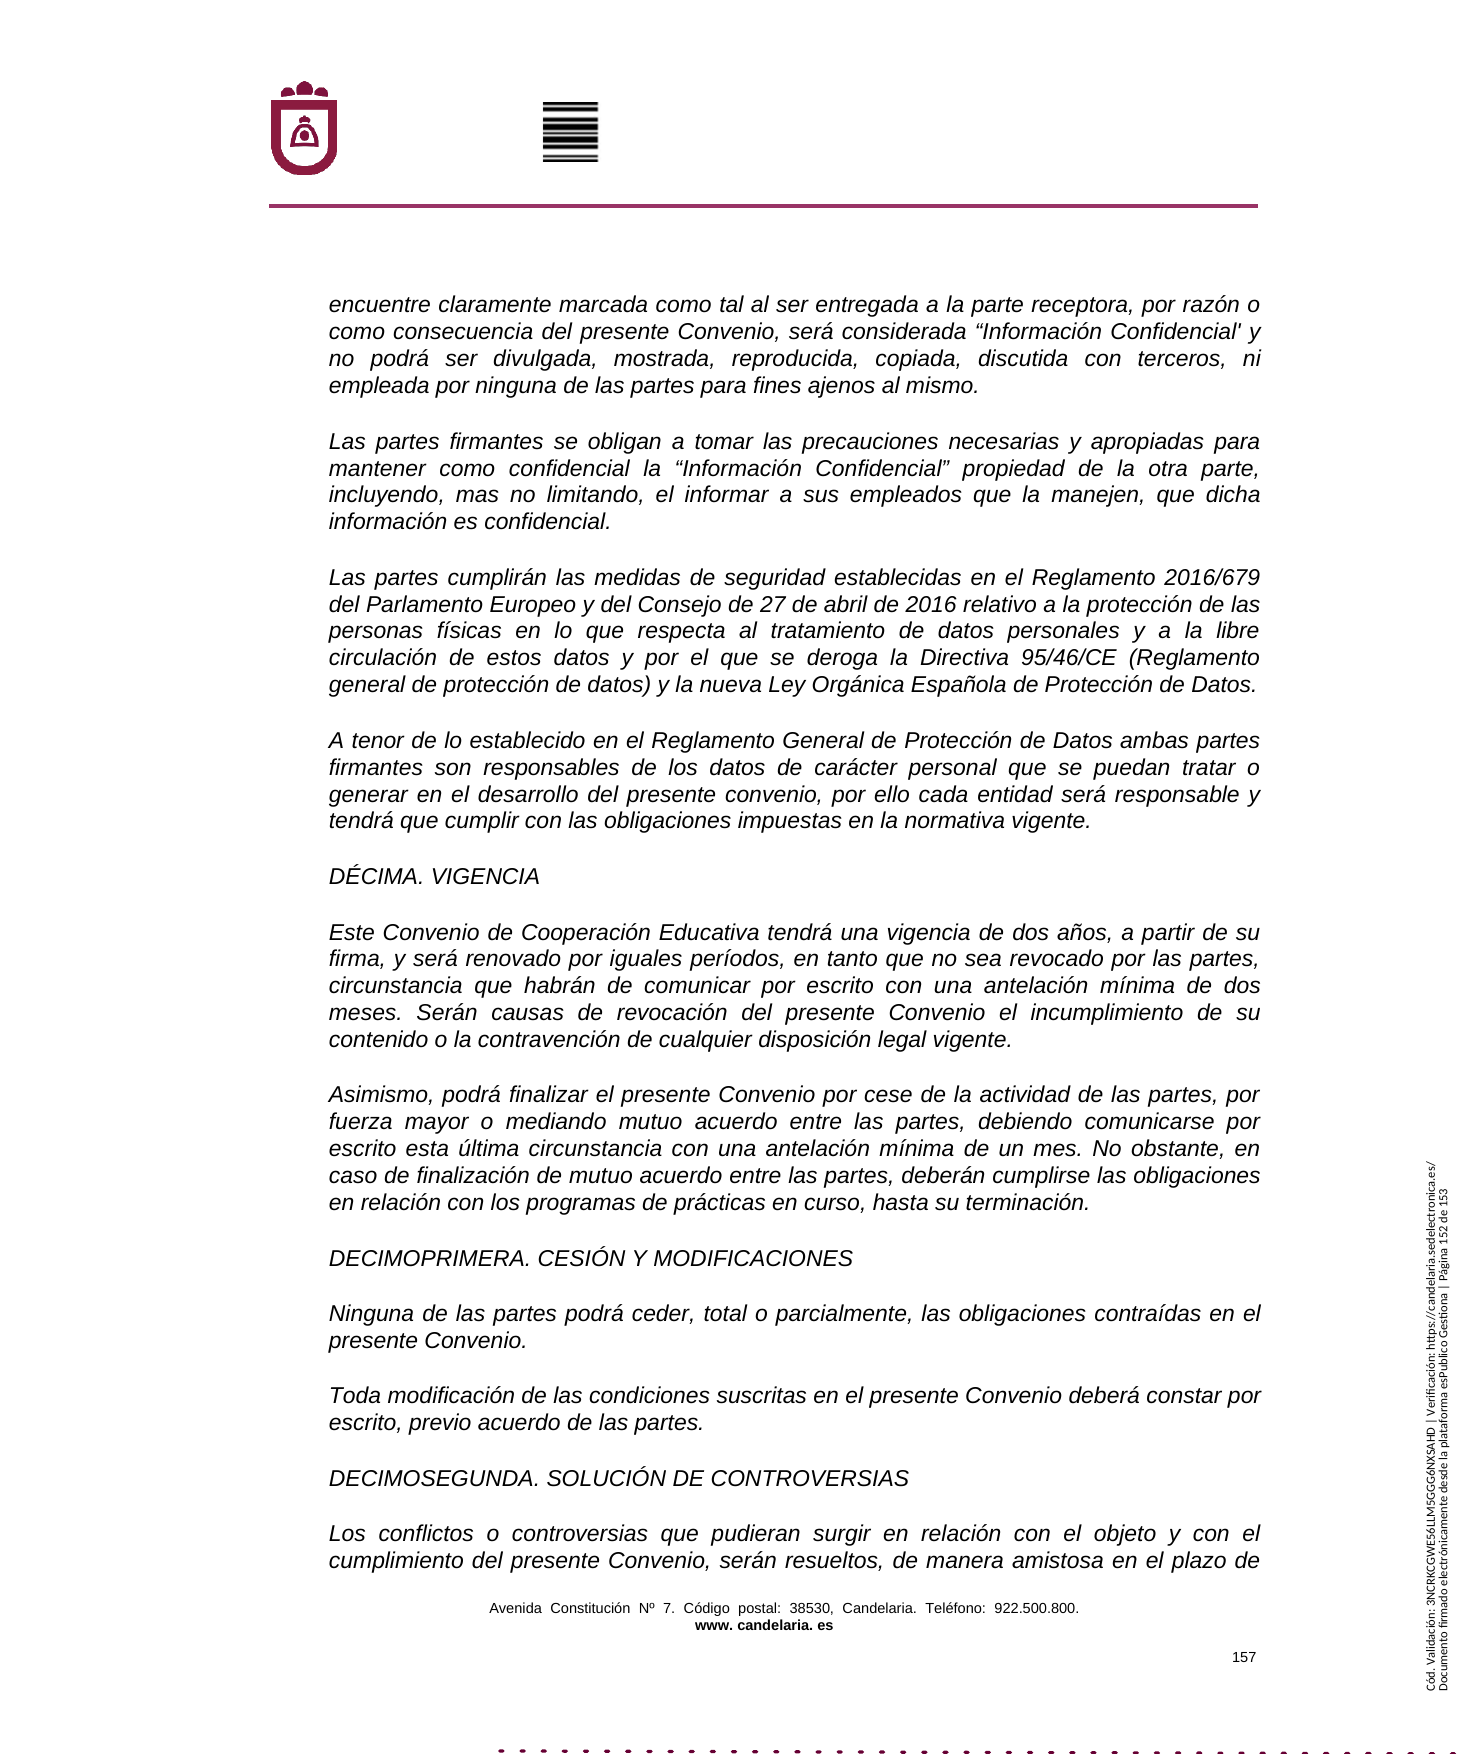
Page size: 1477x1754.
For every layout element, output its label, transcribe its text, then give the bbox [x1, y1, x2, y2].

text Ninguna de las partes podrá ceder, total o parcialmente, las obligaciones contraídas en el presente Convenio. [329, 1300, 1263, 1353]
text Las partes firmantes se obligan a tomar las precauciones necesarias y apropiadas para mantener como confidencial la “Información Confidencial” propiedad de la otra parte, incluyendo, mas no limitando, el informar a sus empleados que la manejen, que dicha información es confidencial. [329, 428, 1263, 534]
text encuentre claramente marcada como tal al ser entregada a la parte receptora, por razón o como consecuencia del presente Convenio, será considerada “Información Confidencial' y no podrá ser divulgada, mostrada, reproducida, copiada, discutida con terceros, ni empleada por ninguna de las partes para fines ajenos al mismo. [329, 291, 1263, 398]
text Este Convenio de Cooperación Educativa tendrá una vigencia de dos años, a partir de su firma, y será renovado por iguales períodos, en tanto que no sea revocado por las partes, circunstancia que habrán de comunicar por escrito con una antelación mínima de dos meses. Serán causas de revocación del presente Convenio el incumplimiento de su contenido o la contravención de cualquier disposición legal vigente. [329, 918, 1263, 1052]
text A tenor de lo establecido en el Reglamento General de Protección de Datos ambas partes firmantes son responsables de los datos de carácter personal que se puedan tratar o generar en el desarrollo del presente convenio, por ello cada entidad será responsable y tendrá que cumplir con las obligaciones impuestas en la normativa vigente. [329, 727, 1263, 834]
text Los conflictos o controversias que pudieran surgir en relación con el objeto y con el cumplimiento del presente Convenio, serán resueltos, de manera amistosa en el plazo de [329, 1520, 1263, 1573]
text Las partes cumplirán las medidas de seguridad establecidas en el Reglamento 2016/679 del Parlamento Europeo y del Consejo de 27 de abril de 2016 relativo a la protección de las personas físicas en lo que respecta al tratamiento de datos personales y a la libre circulación de estos datos y por el que se deroga la Directiva 95/46/CE (Reglamento general de protección de datos) y la nueva Ley Orgánica Española de Protección de Datos. [329, 564, 1263, 698]
text DECIMOPRIMERA. CESIÓN Y MODIFICACIONES [329, 1244, 1263, 1271]
text DÉCIMA. VIGENCIA [329, 863, 1263, 889]
text Asimismo, podrá finalizar el presente Convenio por cese de la actividad de las partes, por fuerza mayor o mediando mutuo acuerdo entre las partes, debiendo comunicarse por escrito esta última circunstancia con una antelación mínima de un mes. No obstante, en caso de finalización de mutuo acuerdo entre las partes, deberán cumplirse las obligaciones en relación con los programas de prácticas en curso, hasta su terminación. [329, 1081, 1263, 1215]
text DECIMOSEGUNDA. SOLUCIÓN DE CONTROVERSIAS [329, 1465, 1263, 1491]
text Toda modificación de las condiciones suscritas en el presente Convenio deberá constar por escrito, previo acuerdo de las partes. [329, 1382, 1263, 1436]
